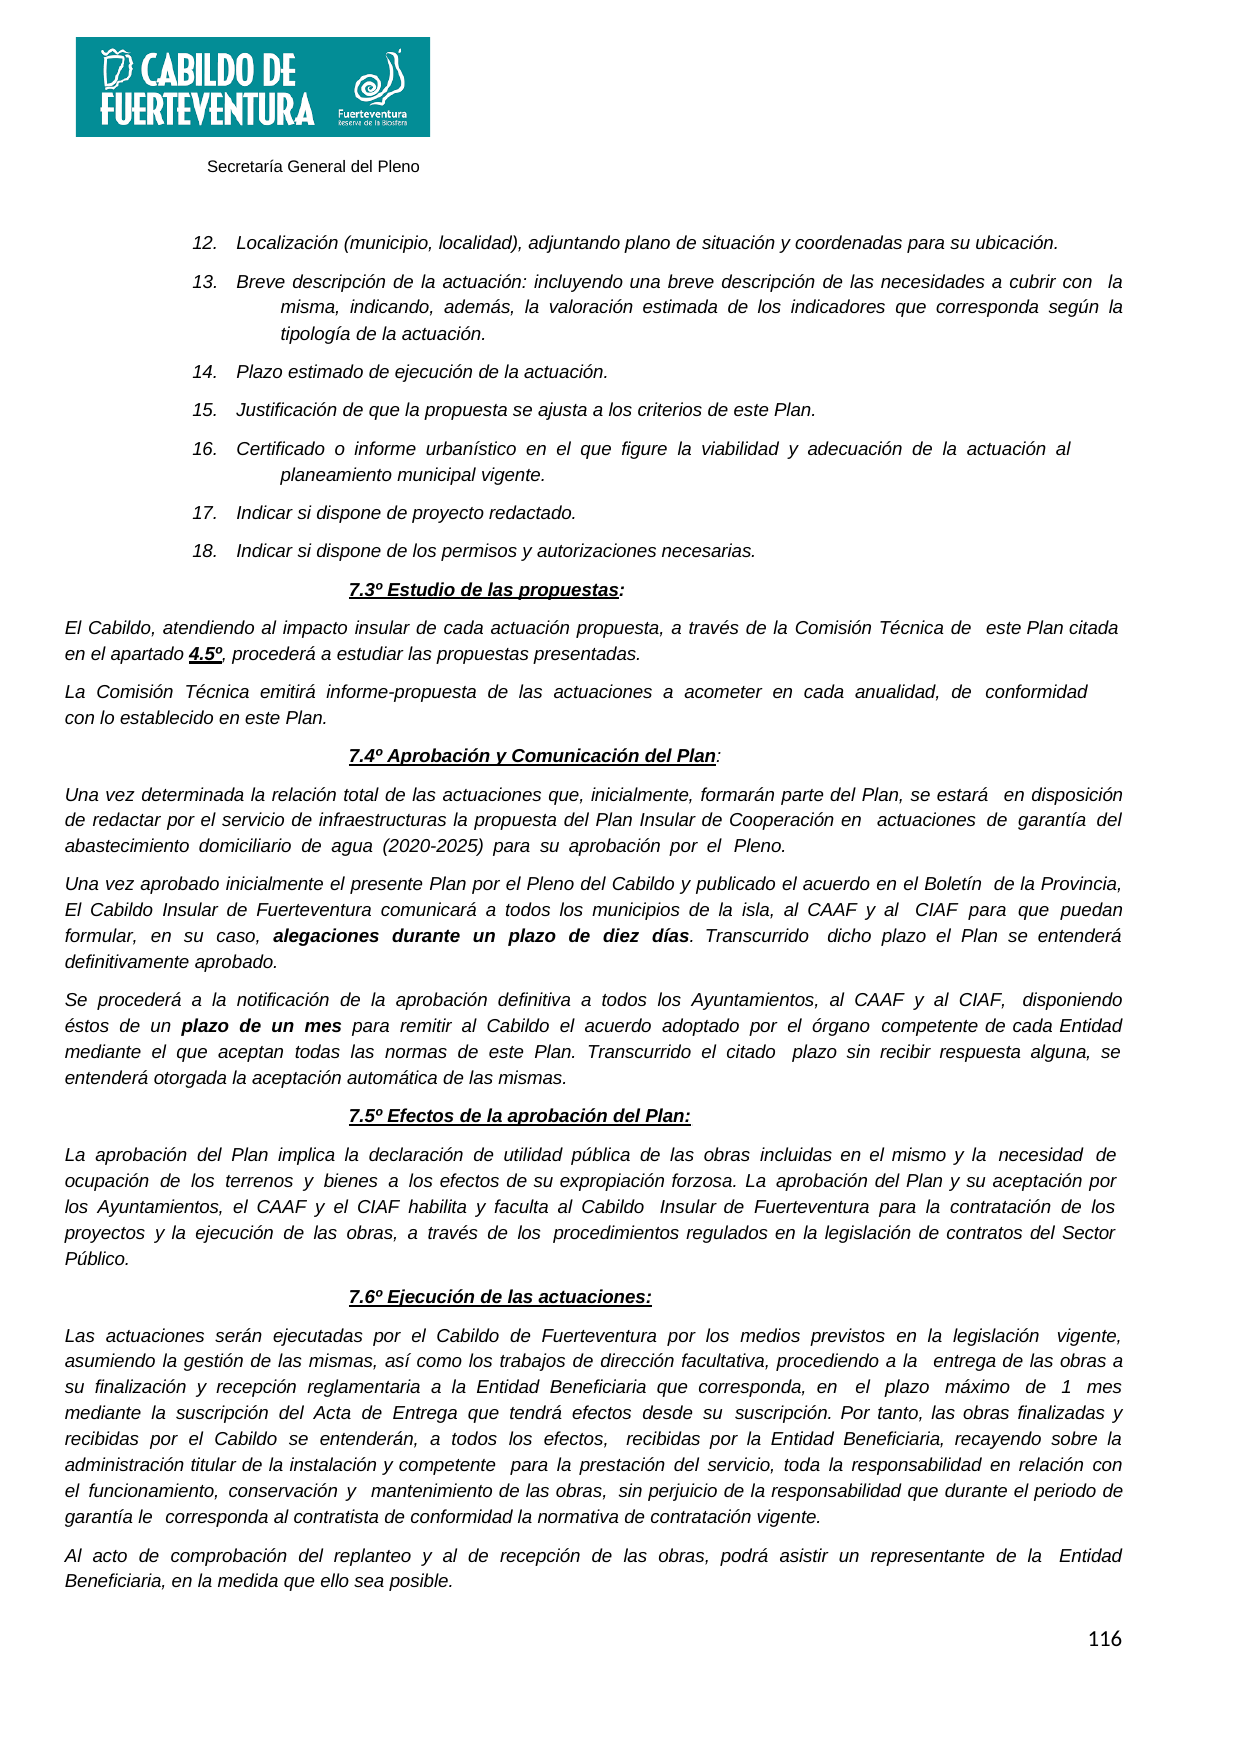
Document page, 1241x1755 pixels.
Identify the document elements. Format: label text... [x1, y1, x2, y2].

list Indicar si dispone de proyecto redactado. [192, 502, 1134, 523]
text Se procederá a la notificación de la aprobación definitiva a todos los Ayuntamientos, al CAAF y al CIAF, disponiendo éstos de un plazo de un mes para remitir al Cabildo el acuerdo adoptado por el órgano competente de cada Entidad mediante el que aceptan todas las normas de este Plan. Transcurrido el citado plazo sin recibir respuesta alguna, se entenderá otorgada la aceptación automática de las mismas. [64, 989, 1123, 1088]
text Al acto de comprobación del replanteo y al de recepción de las obras, podrá asistir un representante de la Entidad Beneficiaria, en la medida que ello sea posible. [64, 1544, 1123, 1592]
text Una vez aprobado inicialmente el presente Plan por el Pleno del Cabildo y publicado el acuerdo en el Boletín de la Provincia, El Cabildo Insular de Fuerteventura comunicará a todos los municipios de la isla, al CAAF y al CIAF para que puedan formular, en su caso, alegaciones durante un plazo de diez días. Transcurrido dicho plazo el Plan se entenderá definitivamente aprobado. [64, 873, 1123, 972]
list Certificado o informe urbanístico en el que figure la viabilidad y adecuación de la actuación al planeamiento municipal vigente. [192, 438, 1123, 485]
list Plazo estimado de ejecución de la actuación. [192, 361, 1134, 382]
text Las actuaciones serán ejecutadas por el Cabildo de Fuerteventura por los medios previstos en la legislación vigente, asumiendo la gestión de las mismas, así como los trabajos de dirección facultativa, procediendo a la entrega de las obras a su finalización y recepción reglamentaria a la Entidad Beneficiaria que corresponda, en el plazo máximo de 1 mes mediante la suscripción del Acta de Entrega que tendrá efectos desde su suscripción. Por tanto, las obras finalizadas y recibidas por el Cabildo se entenderán, a todos los efectos, recibidas por la Entidad Beneficiaria, recayendo sobre la administración titular de la instalación y competente para la prestación del servicio, toda la responsabilidad en relación con el funcionamiento, conservación y mantenimiento de las obras, sin perjuicio de la responsabilidad que durante el periodo de garantía le corresponda al contratista de conformidad la normativa de contratación vigente. [64, 1324, 1123, 1528]
text La Comisión Técnica emitirá informe-propuesta de las actuaciones a acometer en cada anualidad, de conformidad con lo establecido en este Plan. [64, 681, 1123, 728]
list Breve descripción de la actuación: incluyendo una breve descripción de las necesidades a cubrir con la misma, indicando, además, la valoración estimada de los indicadores que corresponda según la tipología de la actuación. [192, 270, 1123, 344]
list º Ejecución de las actuaciones: [349, 1286, 1134, 1307]
list º Efectos de la aprobación del Plan: [349, 1105, 1134, 1127]
text El Cabildo, atendiendo al impacto insular de cada actuación propuesta, a través de la Comisión Técnica de este Plan citada en el apartado 4.5º, procederá a estudiar las propuestas presentadas. [64, 617, 1123, 664]
list º Estudio de las propuestas: [349, 578, 1134, 600]
list Justificación de que la propuesta se ajusta a los criterios de este Plan. [192, 399, 1134, 421]
list º Aprobación y Comunicación del Plan: [349, 745, 1134, 766]
text Una vez determinada la relación total de las actuaciones que, inicialmente, formarán parte del Plan, se estará en disposición de redactar por el servicio de infraestructuras la propuesta del Plan Insular de Cooperación en actuaciones de garantía del abastecimiento domiciliario de agua (2020-2025) para su aprobación por el Pleno. [64, 783, 1123, 857]
text La aprobación del Plan implica la declaración de utilidad pública de las obras incluidas en el mismo y la necesidad de ocupación de los terrenos y bienes a los efectos de su expropiación forzosa. La aprobación del Plan y su aceptación por los Ayuntamientos, el CAAF y el CIAF habilita y faculta al Cabildo Insular de Fuerteventura para la contratación de los proyectos y la ejecución de las obras, a través de los procedimientos regulados en la legislación de contratos del Sector Público. [64, 1144, 1117, 1269]
list Localización (municipio, localidad), adjuntando plano de situación y coordenadas para su ubicación. [192, 232, 1134, 254]
list Indicar si dispone de los permisos y autorizaciones necesarias. [192, 540, 1134, 562]
